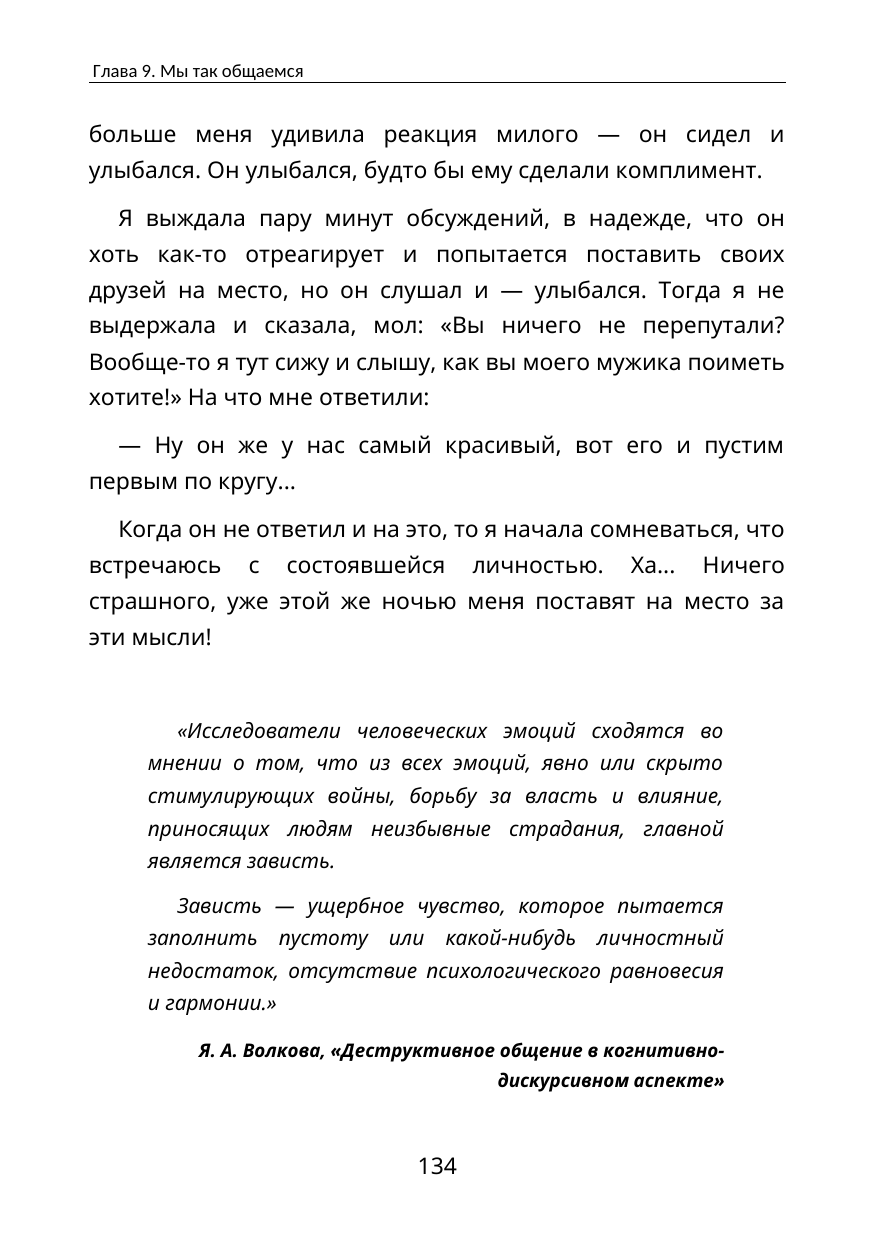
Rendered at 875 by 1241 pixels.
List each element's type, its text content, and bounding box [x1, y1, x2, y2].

text Я выждала пару минут обсуждений, в надежде, что он хоть как-то отреагирует и попытается поставить своих друзей на место, но он слушал и — улыбался. Тогда я не выдержала и сказала, мол: «Вы ничего не перепутали? Вообще-то я тут сижу и слышу, как вы моего мужика поиметь хотите!» На что мне ответили: [88, 202, 786, 413]
text Зависть — ущербное чувство, которое пытается заполнить пустоту или какой-нибудь личностный недостаток, отсутствие психологического равновесия и гармонии.» [148, 891, 726, 1017]
text Я. А. Волкова, «Деструктивное общение в когнитивно-дискурсивном аспекте» [148, 1033, 726, 1093]
text больше меня удивила реакция милого — он сидел и улыбался. Он улыбался, будто бы ему сделали комплимент. [88, 118, 786, 185]
text «Исследователи человеческих эмоций сходятся во мнении о том, что из всех эмоций, явно или скрыто стимулирующих войны, борьбу за власть и влияние, приносящих людям неизбывные страдания, главной является зависть. [148, 716, 726, 875]
text — Ну он же у нас самый красивый, вот его и пустим первым по кругу... [88, 429, 786, 496]
text Когда он не ответил и на это, то я начала сомневаться, что встречаюсь с состоявшейся личностью. Ха... Ничего страшного, уже этой же ночью меня поставят на место за эти мысли! [88, 513, 786, 652]
